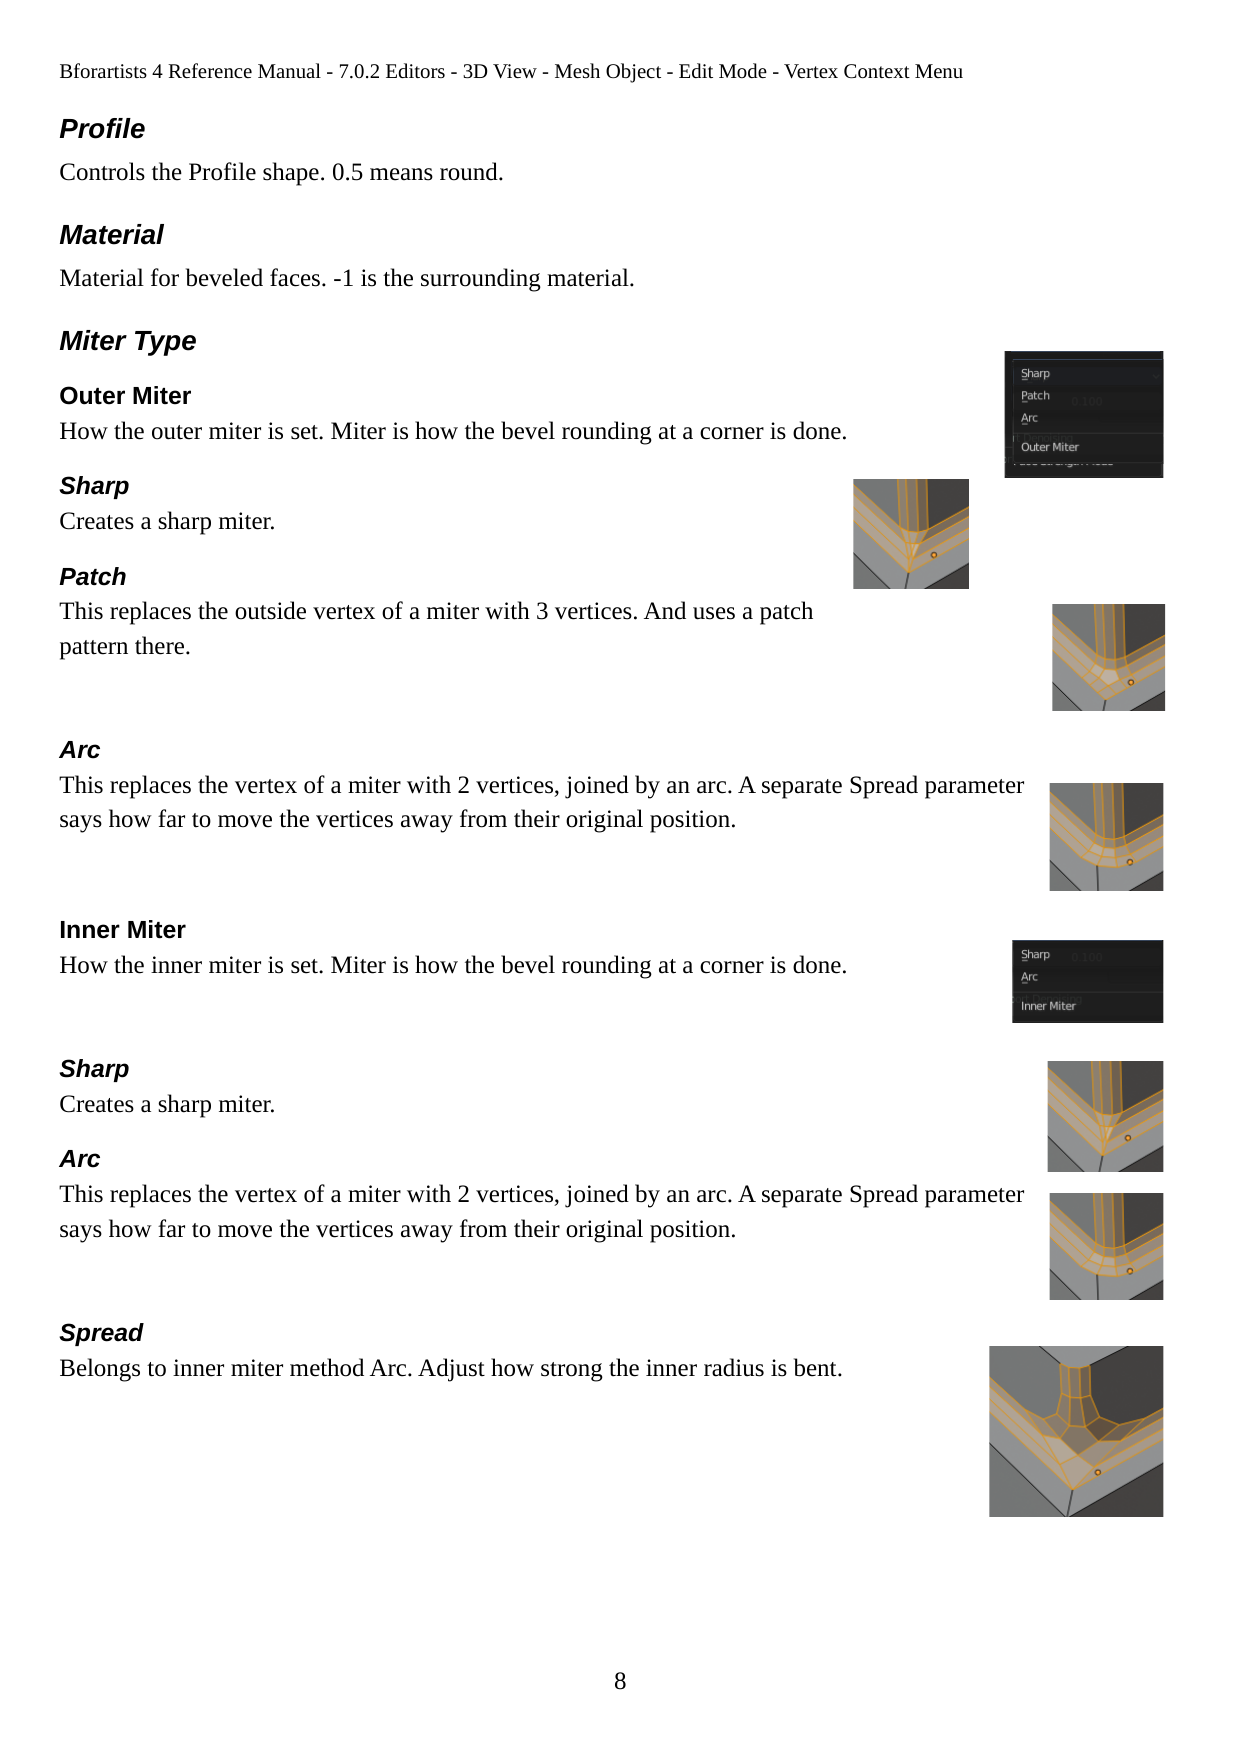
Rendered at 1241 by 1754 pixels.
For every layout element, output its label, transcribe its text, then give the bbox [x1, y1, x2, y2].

text How the outer miter is set. Miter is how the bevel rounding at a corner is done. [59, 416, 1004, 445]
text How the inner miter is set. Miter is how the bevel rounding at a corner is done. [59, 950, 1012, 979]
text Controls the Profile shape. 0.5 means round. [59, 157, 1181, 186]
subtitle Patch [59, 562, 1181, 590]
subtitle Material [59, 218, 1181, 250]
picture [1049, 1193, 1164, 1300]
picture [1004, 351, 1164, 478]
subtitle Arc [59, 1144, 1181, 1173]
subtitle Sharp [59, 1054, 1181, 1083]
subtitle Sharp [59, 471, 1181, 500]
subtitle [1164, 381, 1181, 410]
picture [1012, 940, 1164, 1023]
subtitle Arc [59, 735, 1181, 764]
picture [853, 479, 969, 589]
text Belongs to inner miter method Arc. Adjust how strong the inner radius is bent. [59, 1353, 989, 1382]
picture [1049, 783, 1164, 891]
picture [989, 1346, 1164, 1517]
text [1164, 1089, 1181, 1118]
subtitle Profile [59, 113, 1181, 144]
text Material for beveled faces. -1 is the surrounding material. [59, 263, 1181, 292]
text This replaces the vertex of a miter with 2 vertices, joined by an arc. A separate Spread parameter says how far to move the vertices away from their original position. [59, 1179, 1181, 1242]
text This replaces the vertex of a miter with 2 vertices, joined by an arc. A separate Spread parameter says how far to move the vertices away from their original position. [59, 770, 1181, 833]
subtitle Miter Type [59, 324, 1181, 356]
text This replaces the outside vertex of a miter with 3 vertices. And uses a patch pattern there. [59, 596, 1181, 659]
subtitle Outer Miter [59, 381, 1004, 410]
subtitle Inner Miter [59, 915, 1181, 944]
text Creates a sharp miter. [59, 506, 853, 535]
text Creates a sharp miter. [59, 1089, 1047, 1118]
picture [1052, 604, 1166, 711]
picture [1047, 1061, 1164, 1172]
subtitle Spread [59, 1318, 1181, 1347]
text [969, 506, 1181, 535]
